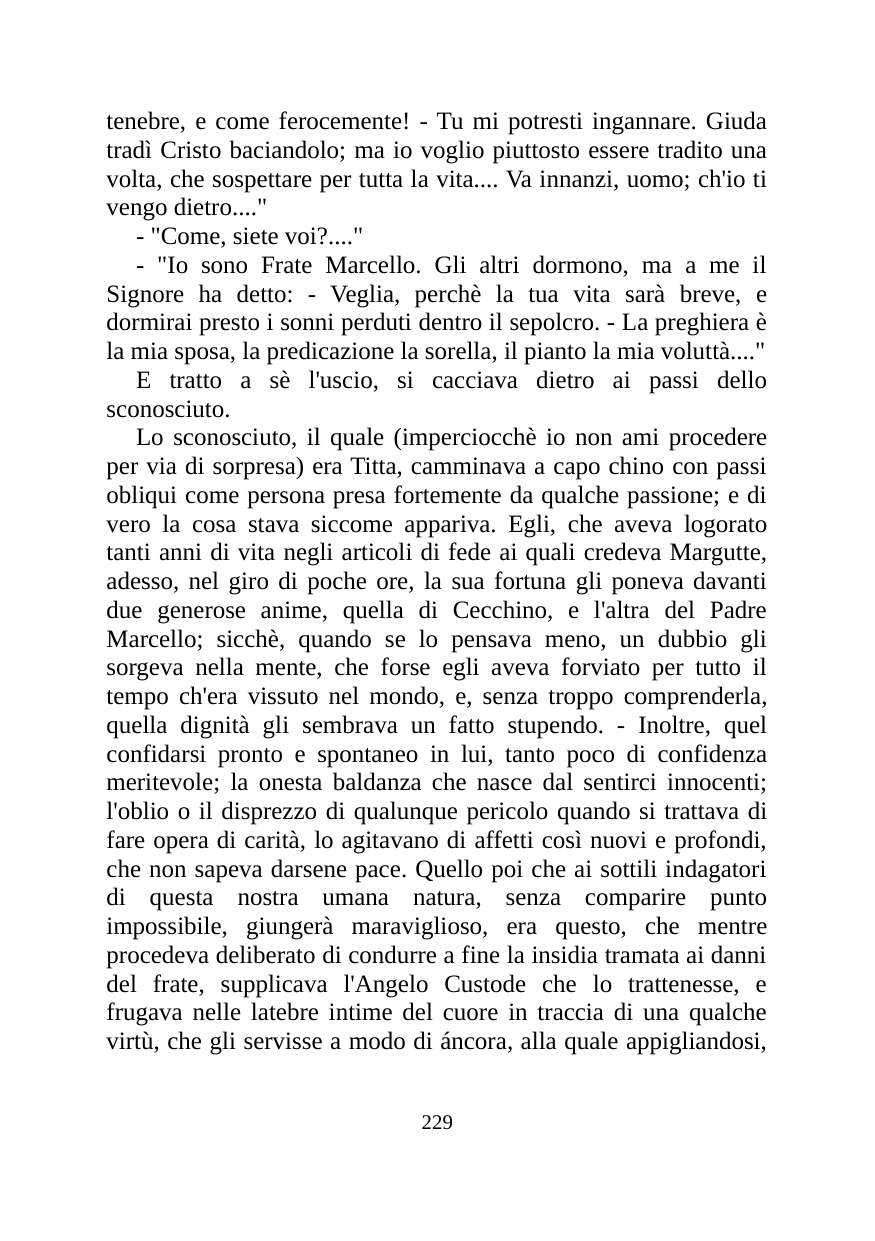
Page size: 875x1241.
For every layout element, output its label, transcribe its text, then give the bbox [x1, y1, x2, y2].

text - "Come, siete voi?...." [106, 221, 768, 250]
text tenebre, e come ferocemente! - Tu mi potresti ingannare. Giuda tradì Cristo baciandolo; ma io voglio piuttosto essere tradito una volta, che sospettare per tutta la vita.... Va innanzi, uomo; ch'io ti vengo dietro...." [106, 106, 768, 221]
text - "Io sono Frate Marcello. Gli altri dormono, ma a me il Signore ha detto: - Veglia, perchè la tua vita sarà breve, e dormirai presto i sonni perduti dentro il sepolcro. - La preghiera è la mia sposa, la predicazione la sorella, il pianto la mia voluttà...." [106, 250, 768, 365]
text Lo sconosciuto, il quale (imperciocchè io non ami procedere per via di sorpresa) era Titta, camminava a capo chino con passi obliqui come persona presa fortemente da qualche passione; e di vero la cosa stava siccome appariva. Egli, che aveva logorato tanti anni di vita negli articoli di fede ai quali credeva Margutte, adesso, nel giro di poche ore, la sua fortuna gli poneva davanti due generose anime, quella di Cecchino, e l'altra del Padre Marcello; sicchè, quando se lo pensava meno, un dubbio gli sorgeva nella mente, che forse egli aveva forviato per tutto il tempo ch'era vissuto nel mondo, e, senza troppo comprenderla, quella dignità gli sembrava un fatto stupendo. - Inoltre, quel confidarsi pronto e spontaneo in lui, tanto poco di confidenza meritevole; la onesta baldanza che nasce dal sentirci innocenti; l'oblio o il disprezzo di qualunque pericolo quando si trattava di fare opera di carità, lo agitavano di affetti così nuovi e profondi, che non sapeva darsene pace. Quello poi che ai sottili indagatori di questa nostra umana natura, senza comparire punto impossibile, giungerà maraviglioso, era questo, che mentre procedeva deliberato di condurre a fine la insidia tramata ai danni del frate, supplicava l'Angelo Custode che lo trattenesse, e frugava nelle latebre intime del cuore in traccia di una qualche virtù, che gli servisse a modo di áncora, alla quale appigliandosi, [106, 422, 768, 1055]
text E tratto a sè l'uscio, si cacciava dietro ai passi dello sconosciuto. [106, 365, 768, 422]
